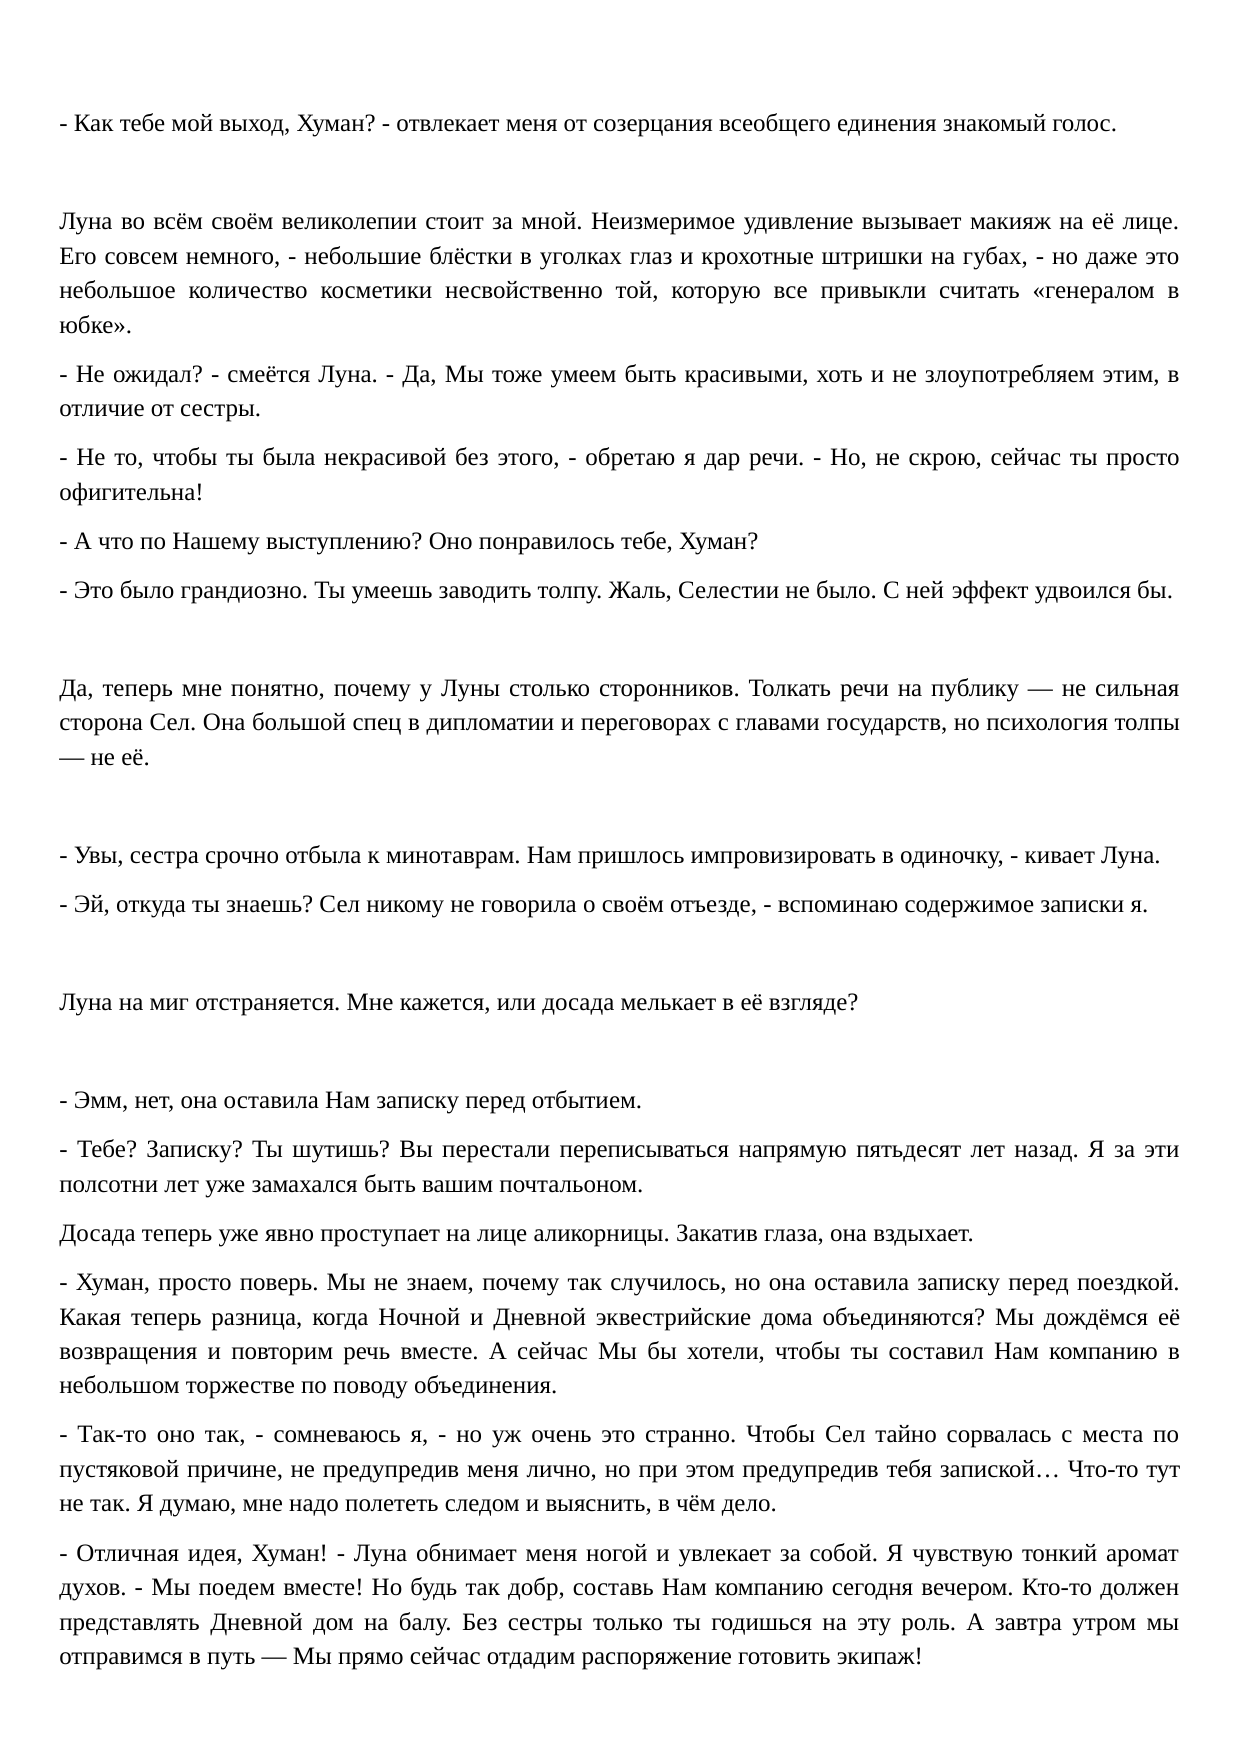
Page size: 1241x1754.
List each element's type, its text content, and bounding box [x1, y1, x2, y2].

text - Не то, чтобы ты была некрасивой без этого, - обретаю я дар речи. - Но, не скрою, сейчас ты просто офигительна! [59, 442, 1181, 506]
text - Не ожидал? - смеётся Луна. - Да, Мы тоже умеем быть красивыми, хоть и не злоупотребляем этим, в отличие от сестры. [59, 359, 1181, 422]
text - Тебе? Записку? Ты шутишь? Вы перестали переписываться напрямую пятьдесят лет назад. Я за эти полсотни лет уже замахался быть вашим почтальоном. [59, 1134, 1181, 1198]
text - Это было грандиозно. Ты умеешь заводить толпу. Жаль, Селестии не было. С ней эффект удвоился бы. [59, 575, 1181, 604]
text Луна во всём своём великолепии стоит за мной. Неизмеримое удивление вызывает макияж на её лице. Его совсем немного, - небольшие блёстки в уголках глаз и крохотные штришки на губах, - но даже это небольшое количество косметики несвойственно той, которую все привыкли считать «генералом в юбке». [59, 206, 1181, 338]
text Луна на миг отстраняется. Мне кажется, или досада мелькает в её взгляде? [59, 987, 1181, 1016]
text - Хуман, просто поверь. Мы не знаем, почему так случилось, но она оставила записку перед поездкой. Какая теперь разница, когда Ночной и Дневной эквестрийские дома объединяются? Мы дождёмся её возвращения и повторим речь вместе. А сейчас Мы бы хотели, чтобы ты составил Нам компанию в небольшом торжестве по поводу объединения. [59, 1267, 1181, 1399]
text - Отличная идея, Хуман! - Луна обнимает меня ногой и увлекает за собой. Я чувствую тонкий аромат духов. - Мы поедем вместе! Но будь так добр, составь Нам компанию сегодня вечером. Кто-то должен представлять Дневной дом на балу. Без сестры только ты годишься на эту роль. А завтра утром мы отправимся в путь — Мы прямо сейчас отдадим распоряжение готовить экипаж! [59, 1538, 1181, 1670]
text - Увы, сестра срочно отбыла к минотаврам. Нам пришлось импровизировать в одиночку, - кивает Луна. [59, 840, 1181, 869]
text Да, теперь мне понятно, почему у Луны столько сторонников. Толкать речи на публику — не сильная сторона Сел. Она большой спец в дипломатии и переговорах с главами государств, но психология толпы — не её. [59, 673, 1181, 771]
text - Эмм, нет, она оставила Нам записку перед отбытием. [59, 1085, 1181, 1114]
text - Как тебе мой выход, Хуман? - отвлекает меня от созерцания всеобщего единения знакомый голос. [59, 108, 1181, 137]
text Досада теперь уже явно проступает на лице аликорницы. Закатив глаза, она вздыхает. [59, 1218, 1181, 1247]
text - Эй, откуда ты знаешь? Сел никому не говорила о своём отъезде, - вспоминаю содержимое записки я. [59, 889, 1181, 918]
text - А что по Нашему выступлению? Оно понравилось тебе, Хуман? [59, 526, 1181, 554]
text - Так-то оно так, - сомневаюсь я, - но уж очень это странно. Чтобы Сел тайно сорвалась с места по пустяковой причине, не предупредив меня лично, но при этом предупредив тебя запиской… Что-то тут не так. Я думаю, мне надо полететь следом и выяснить, в чём дело. [59, 1419, 1181, 1517]
